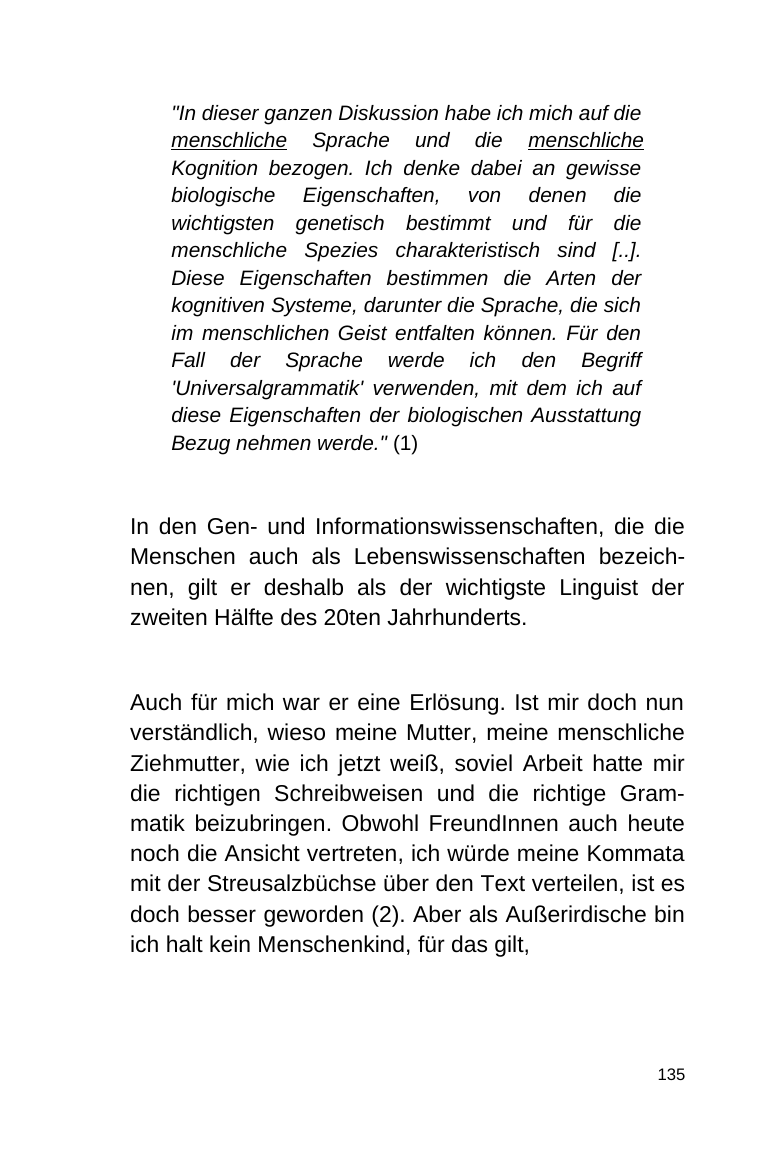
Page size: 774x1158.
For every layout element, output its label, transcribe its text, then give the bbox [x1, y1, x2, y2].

text "In dieser ganzen Diskussion habe ich mich auf die menschliche Sprache und die menschliche Kognition bezogen. Ich denke dabei an gewisse biologische Eigenschaften, von denen die wichtigsten genetisch bestimmt und für die menschliche Spezies charakteristisch sind [..]. Diese Eigenschaften bestimmen die Arten der kognitiven Systeme, darunter die Sprache, die sich im menschlichen Geist entfalten können. Für den Fall der Sprache werde ich den Begriff 'Universalgrammatik' verwenden, mit dem ich auf diese Eigenschaften der biologischen Ausstattung Bezug nehmen werde." (1) [171, 100, 644, 454]
text In den Gen- und Informationswissenschaften, die die Menschen auch als Lebenswissenschaften bezeich-nen, gilt er deshalb als der wichtigste Linguist der zweiten Hälfte des 20ten Jahrhunderts. [130, 513, 685, 630]
text Auch für mich war er eine Erlösung. Ist mir doch nun verständlich, wieso meine Mutter, meine menschliche Ziehmutter, wie ich jetzt weiß, soviel Arbeit hatte mir die richtigen Schreibweisen und die richtige Gram-matik beizubringen. Obwohl FreundInnen auch heute noch die Ansicht vertreten, ich würde meine Kommata mit der Streusalzbüchse über den Text verteilen, ist es doch besser geworden (2). Aber als Außerirdische bin ich halt kein Menschenkind, für das gilt, [130, 689, 685, 957]
